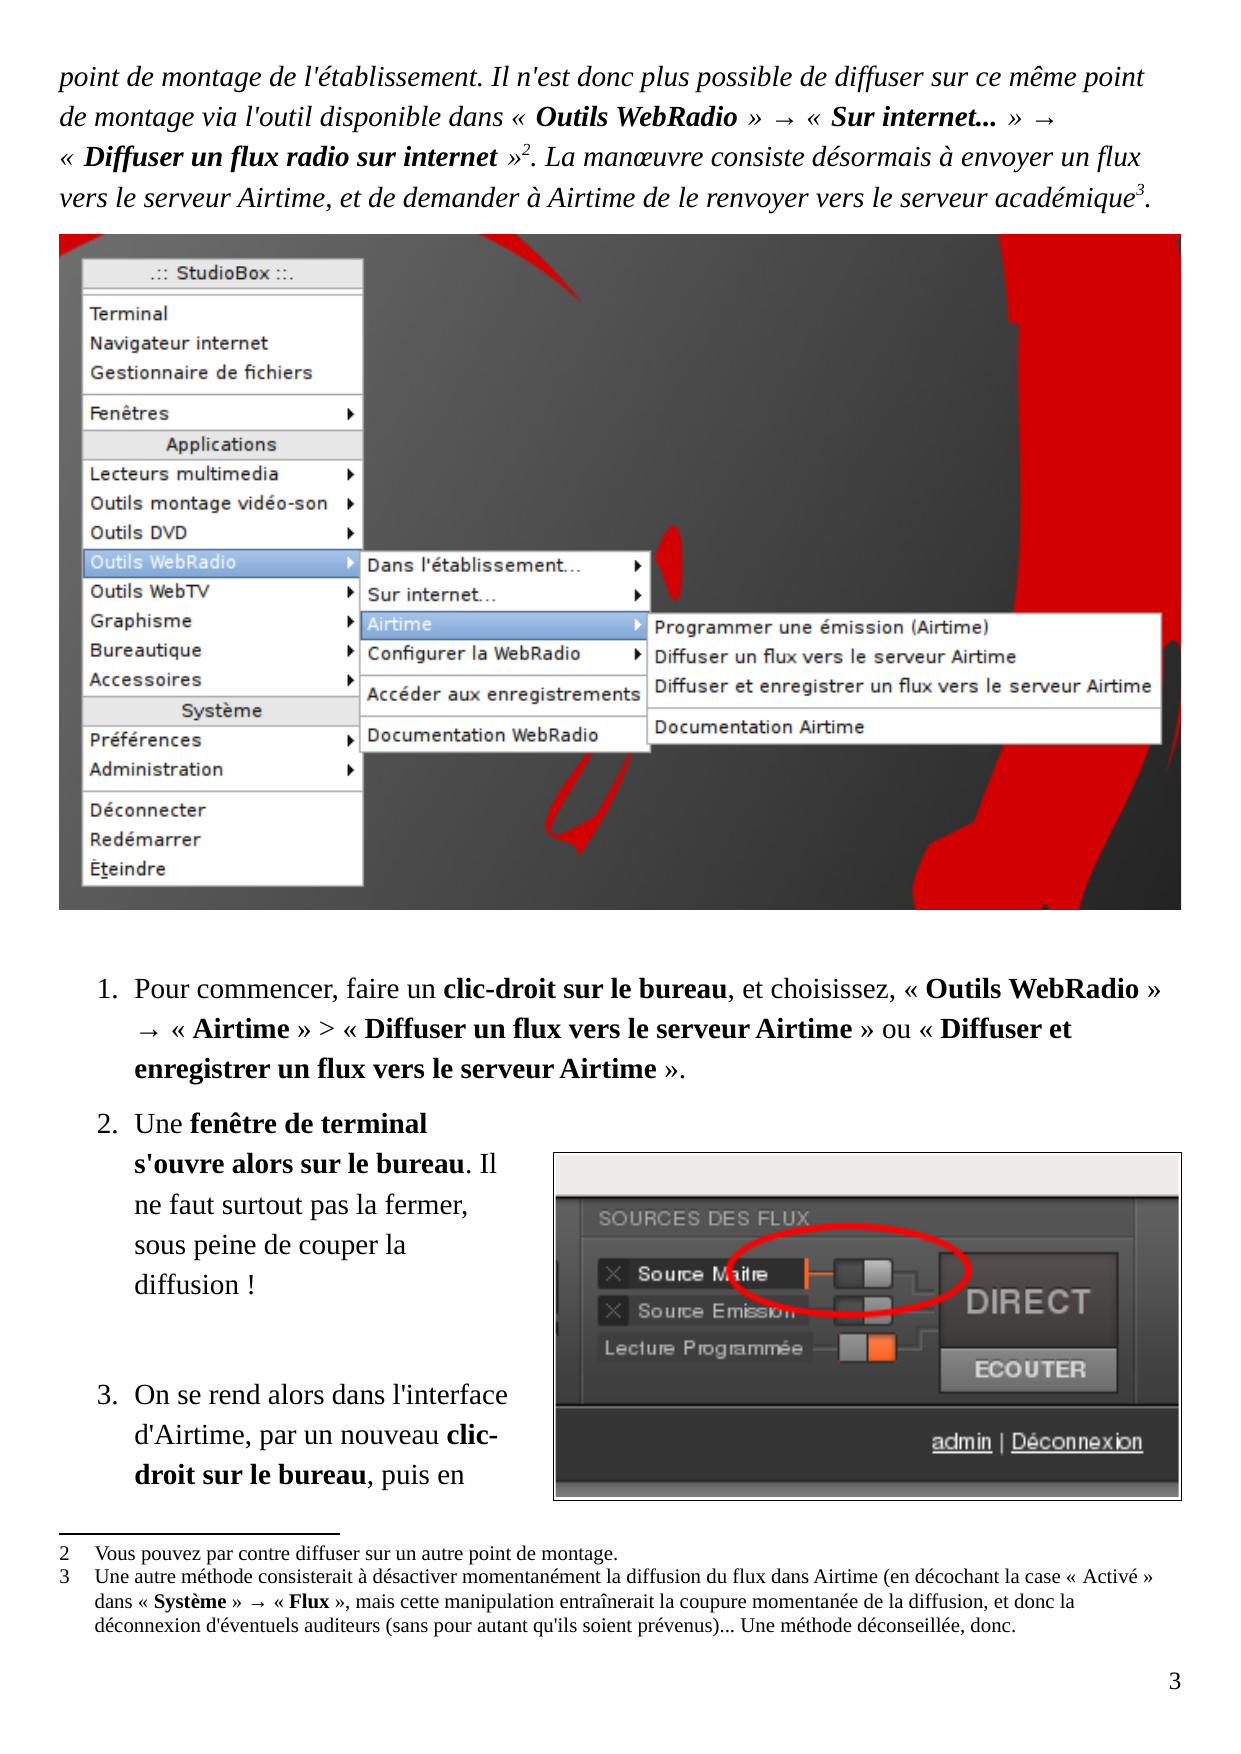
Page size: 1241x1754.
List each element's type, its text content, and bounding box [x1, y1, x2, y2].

list Pour commencer, faire un clic-droit sur le bureau, et choisissez, « Outils WebRadio » → « Airtime » > « Diffuser un flux vers le serveur Airtime » ou « Diffuser et enregistrer un flux vers le serveur Airtime ». [97, 971, 1181, 1085]
picture [555, 1155, 1179, 1497]
text Une autre méthode consisterait à désactiver momentanément la diffusion du flux dans Airtime (en décochant la case « Activé » dans « Système » → « Flux », mais cette manipulation entraînerait la coupure momentanée de la diffusion, et donc la déconnexion d'éventuels auditeurs (sans pour autant qu'ils soient prévenus)... Une méthode déconseillée, donc. [59, 1564, 1181, 1637]
text Vous pouvez par contre diffuser sur un autre point de montage. [59, 1540, 1181, 1564]
text point de montage de l'établissement. Il n'est donc plus possible de diffuser sur ce même point de montage via l'outil disponible dans « Outils WebRadio » → « Sur internet... » → « Diffuser un flux radio sur internet ». La manœuvre consiste désormais à envoyer un flux vers le serveur Airtime, et de demander à Airtime de le renvoyer vers le serveur académique. [59, 59, 1181, 213]
list On se rend alors dans l'interface d'Airtime, par un nouveau clic-droit sur le bureau, puis en [97, 1377, 552, 1491]
picture [59, 234, 1182, 910]
list Une fenêtre de terminal s'ouvre alors sur le bureau. Il ne faut surtout pas la fermer, sous peine de couper la diffusion ! [97, 1106, 1181, 1155]
